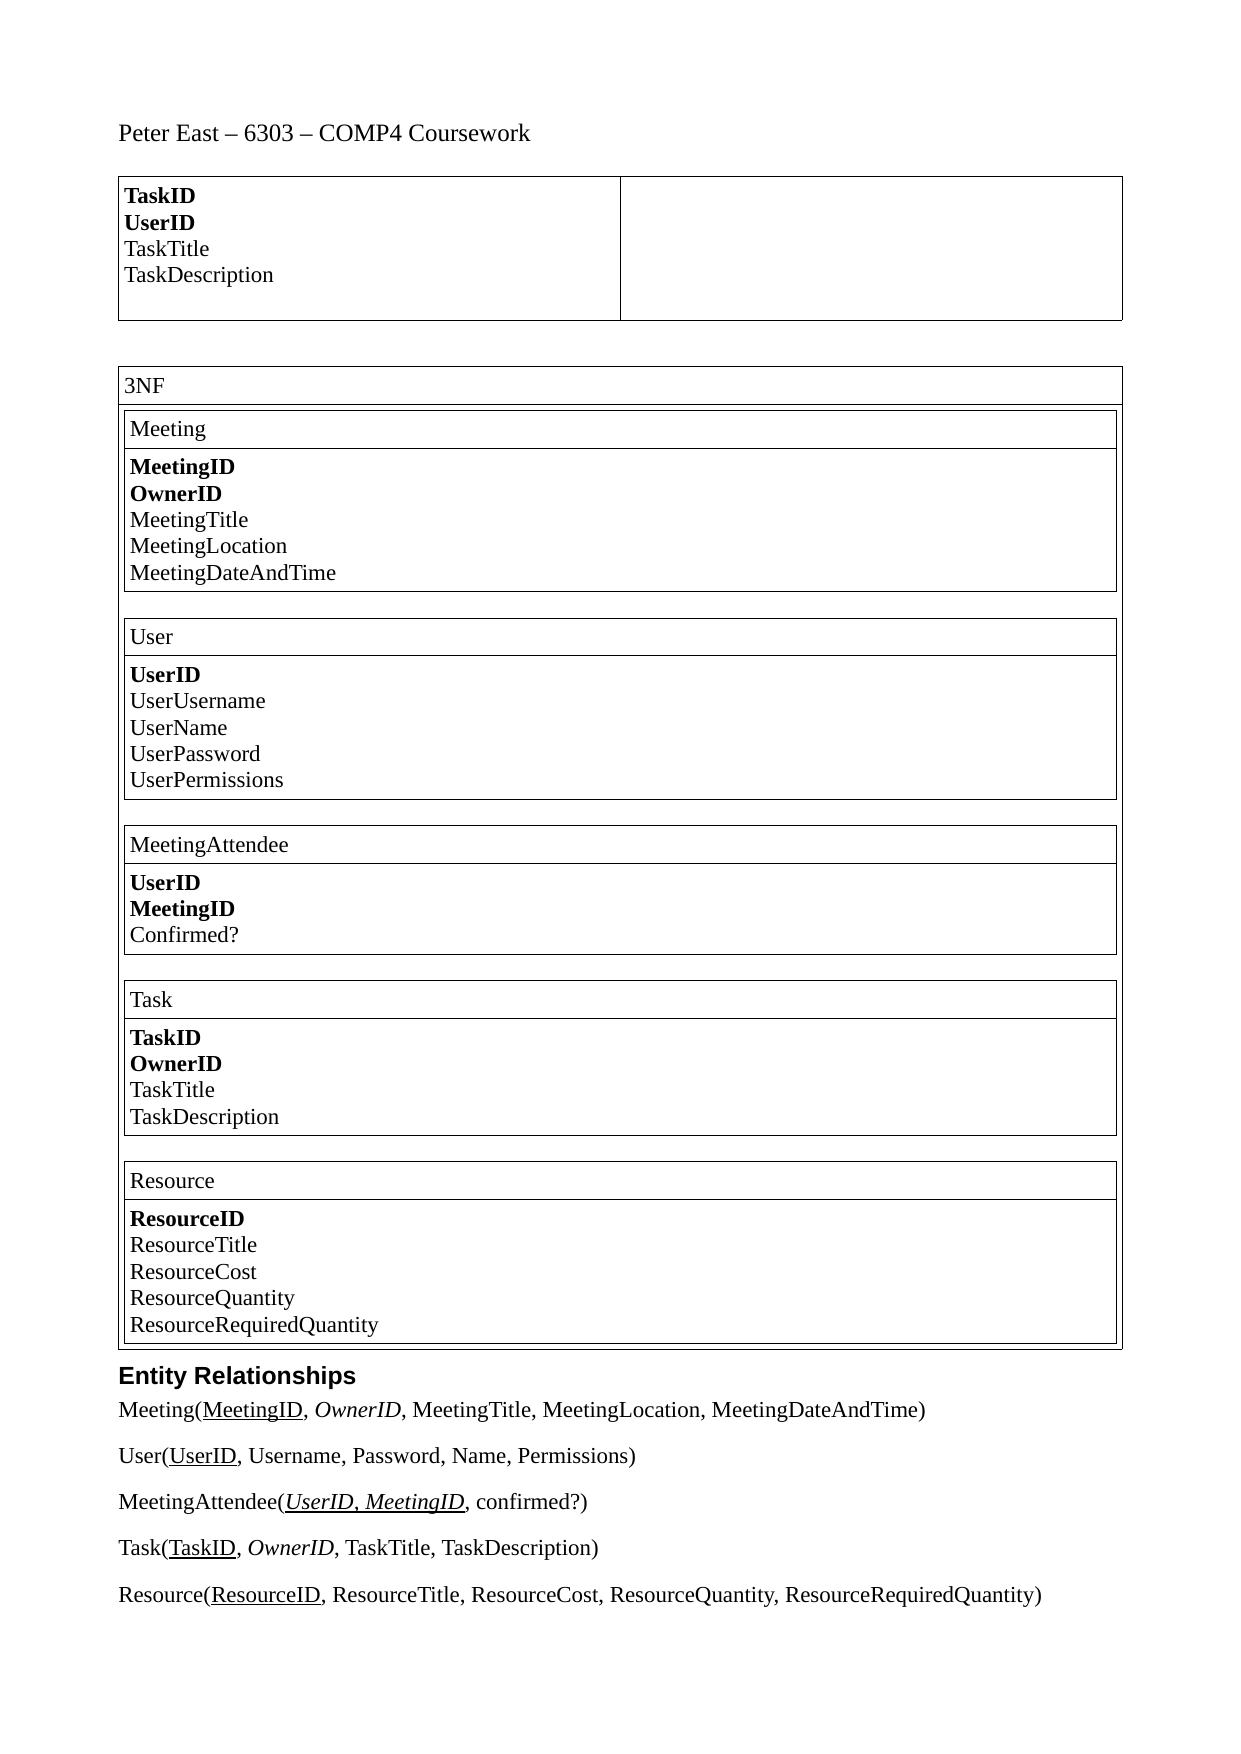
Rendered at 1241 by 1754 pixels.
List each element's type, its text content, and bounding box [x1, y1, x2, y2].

table_header Resource [125, 1162, 1116, 1199]
table_cell TaskID OwnerID TaskTitle TaskDescription [125, 1019, 1116, 1135]
subtitle Entity Relationships [118, 1361, 1122, 1390]
table_cell MeetingID OwnerID MeetingTitle MeetingLocation MeetingDateAndTime [125, 449, 1116, 591]
table_cell ResourceID ResourceTitle ResourceCost ResourceQuantity ResourceRequiredQuantity [125, 1200, 1116, 1343]
table_header Meeting [125, 411, 1116, 448]
text Task(TaskID, OwnerID, TaskTitle, TaskDescription) [118, 1534, 1122, 1561]
table_cell UserID UserUsername UserName UserPassword UserPermissions [125, 656, 1116, 799]
table_header MeetingAttendee [125, 826, 1116, 863]
text MeetingAttendee(UserID, MeetingID, confirmed?) [118, 1488, 1122, 1515]
table_cell [621, 177, 1122, 320]
table_header 3NF [119, 367, 1122, 404]
table_header User [125, 619, 1116, 655]
table_cell UserID MeetingID Confirmed? [125, 864, 1116, 954]
text Resource(ResourceID, ResourceTitle, ResourceCost, ResourceQuantity, ResourceRequiredQuantity) [118, 1581, 1122, 1607]
text User(UserID, Username, Password, Name, Permissions) [118, 1442, 1122, 1468]
table_cell [119, 405, 1122, 1349]
text Meeting(MeetingID, OwnerID, MeetingTitle, MeetingLocation, MeetingDateAndTime) [118, 1396, 1122, 1422]
table_cell TaskID UserID TaskTitle TaskDescription [119, 177, 620, 320]
table_header Task [125, 981, 1116, 1018]
